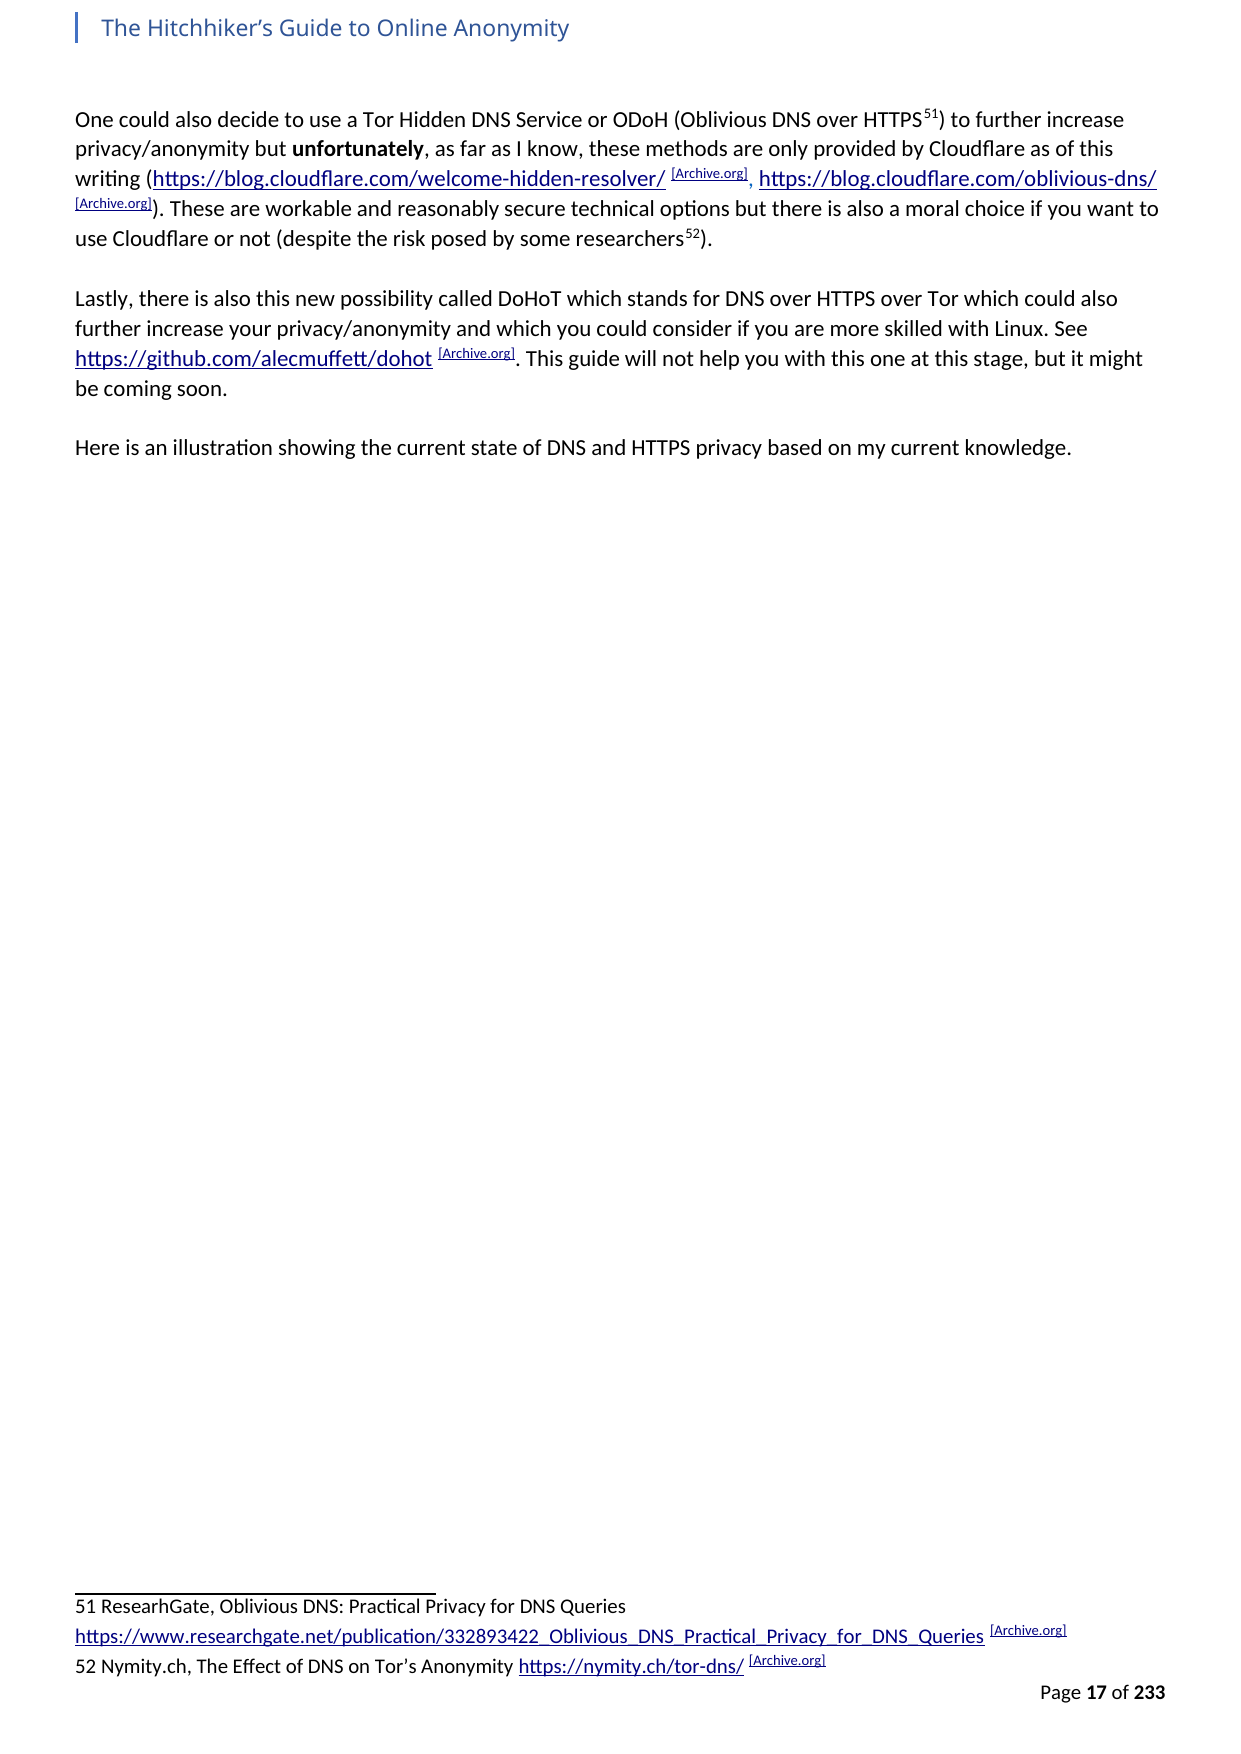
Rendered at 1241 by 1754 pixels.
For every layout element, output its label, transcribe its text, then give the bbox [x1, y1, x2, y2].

text Here is an illustration showing the current state of DNS and HTTPS privacy based on my current knowledge. [75, 433, 1165, 462]
text ResearhGate, Oblivious DNS: Practical Privacy for DNS Queries https://www.researchgate.net/publication/332893422_Oblivious_DNS_Practical_Privacy_for_DNS_Queries [Archive.org] [75, 1594, 1165, 1649]
text Lastly, there is also this new possibility called DoHoT which stands for DNS over HTTPS over Tor which could also further increase your privacy/anonymity and which you could consider if you are more skilled with Linux. See https://github.com/alecmuffett/dohot [Archive.org]. This guide will not help you with this one at this stage, but it might be coming soon. [75, 284, 1165, 402]
text Nymity.ch, The Effect of DNS on Tor’s Anonymity https://nymity.ch/tor-dns/ [Archive.org] [75, 1651, 1165, 1679]
text One could also decide to use a Tor Hidden DNS Service or ODoH (Oblivious DNS over HTTPS) to further increase privacy/anonymity but unfortunately, as far as I know, these methods are only provided by Cloudflare as of this writing (https://blog.cloudflare.com/welcome-hidden-resolver/ [Archive.org], https://blog.cloudflare.com/oblivious-dns/ [Archive.org]). These are workable and reasonably secure technical options but there is also a moral choice if you want to use Cloudflare or not (despite the risk posed by some researchers). [75, 105, 1165, 252]
